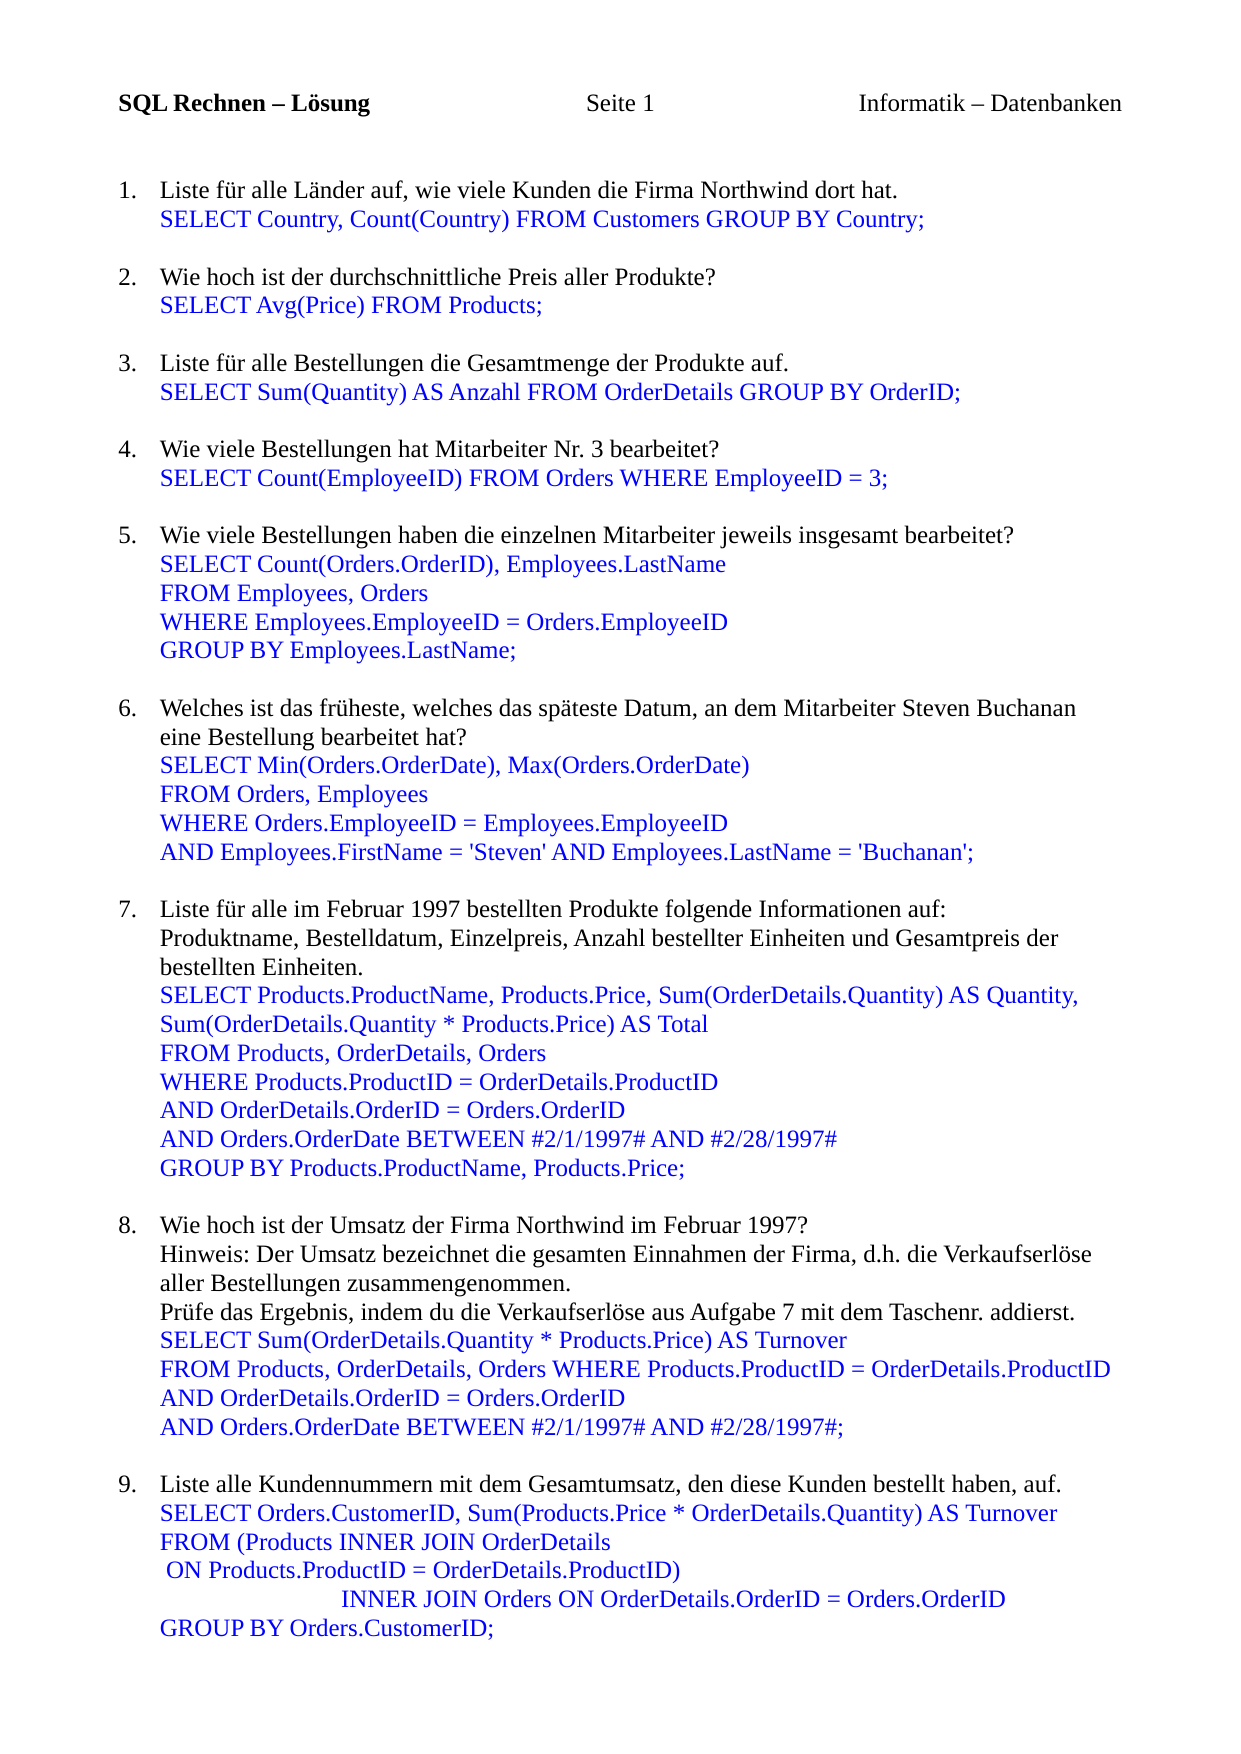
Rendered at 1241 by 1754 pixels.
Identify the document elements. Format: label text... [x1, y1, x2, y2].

list Wie hoch ist der durchschnittliche Preis aller Produkte? SELECT Avg(Price) FROM Products; [118, 262, 1122, 319]
list Liste für alle im Februar 1997 bestellten Produkte folgende Informationen auf: Produktname, Bestelldatum, Einzelpreis, Anzahl bestellter Einheiten und Gesamtpreis der bestellten Einheiten. SELECT Products.ProductName, Products.Price, Sum(OrderDetails.Quantity) AS Quantity, Sum(OrderDetails.Quantity * Products.Price) AS Total FROM Products, OrderDetails, Orders WHERE Products.ProductID = OrderDetails.ProductID AND OrderDetails.OrderID = Orders.OrderID AND Orders.OrderDate BETWEEN #2/1/1997# AND #2/28/1997# GROUP BY Products.ProductName, Products.Price; [118, 894, 1122, 1182]
list Liste für alle Bestellungen die Gesamtmenge der Produkte auf. SELECT Sum(Quantity) AS Anzahl FROM OrderDetails GROUP BY OrderID; [118, 348, 1122, 406]
list Wie viele Bestellungen haben die einzelnen Mitarbeiter jeweils insgesamt bearbeitet? SELECT Count(Orders.OrderID), Employees.LastName FROM Employees, Orders WHERE Employees.EmployeeID = Orders.EmployeeID GROUP BY Employees.LastName; [118, 521, 1122, 664]
list Wie hoch ist der Umsatz der Firma Northwind im Februar 1997? Hinweis: Der Umsatz bezeichnet die gesamten Einnahmen der Firma, d.h. die Verkaufserlöse aller Bestellungen zusammengenommen. Prüfe das Ergebnis, indem du die Verkaufserlöse aus Aufgabe 7 mit dem Taschenr. addierst. SELECT Sum(OrderDetails.Quantity * Products.Price) AS Turnover FROM Products, OrderDetails, Orders WHERE Products.ProductID = OrderDetails.ProductID AND OrderDetails.OrderID = Orders.OrderID AND Orders.OrderDate BETWEEN #2/1/1997# AND #2/28/1997#; [118, 1211, 1122, 1441]
list Liste alle Kundennummern mit dem Gesamtumsatz, den diese Kunden bestellt haben, auf. SELECT Orders.CustomerID, Sum(Products.Price * OrderDetails.Quantity) AS Turnover FROM (Products INNER JOIN OrderDetails ON Products.ProductID = OrderDetails.ProductID) INNER JOIN Orders ON OrderDetails.OrderID = Orders.OrderID GROUP BY Orders.CustomerID; [118, 1469, 1122, 1642]
list Welches ist das früheste, welches das späteste Datum, an dem Mitarbeiter Steven Buchanan eine Bestellung bearbeitet hat? SELECT Min(Orders.OrderDate), Max(Orders.OrderDate) FROM Orders, Employees WHERE Orders.EmployeeID = Employees.EmployeeID AND Employees.FirstName = 'Steven' AND Employees.LastName = 'Buchanan'; [118, 693, 1122, 866]
list Liste für alle Länder auf, wie viele Kunden die Firma Northwind dort hat. SELECT Country, Count(Country) FROM Customers GROUP BY Country; [118, 176, 1122, 233]
list Wie viele Bestellungen hat Mitarbeiter Nr. 3 bearbeitet? SELECT Count(EmployeeID) FROM Orders WHERE EmployeeID = 3; [118, 434, 1122, 492]
